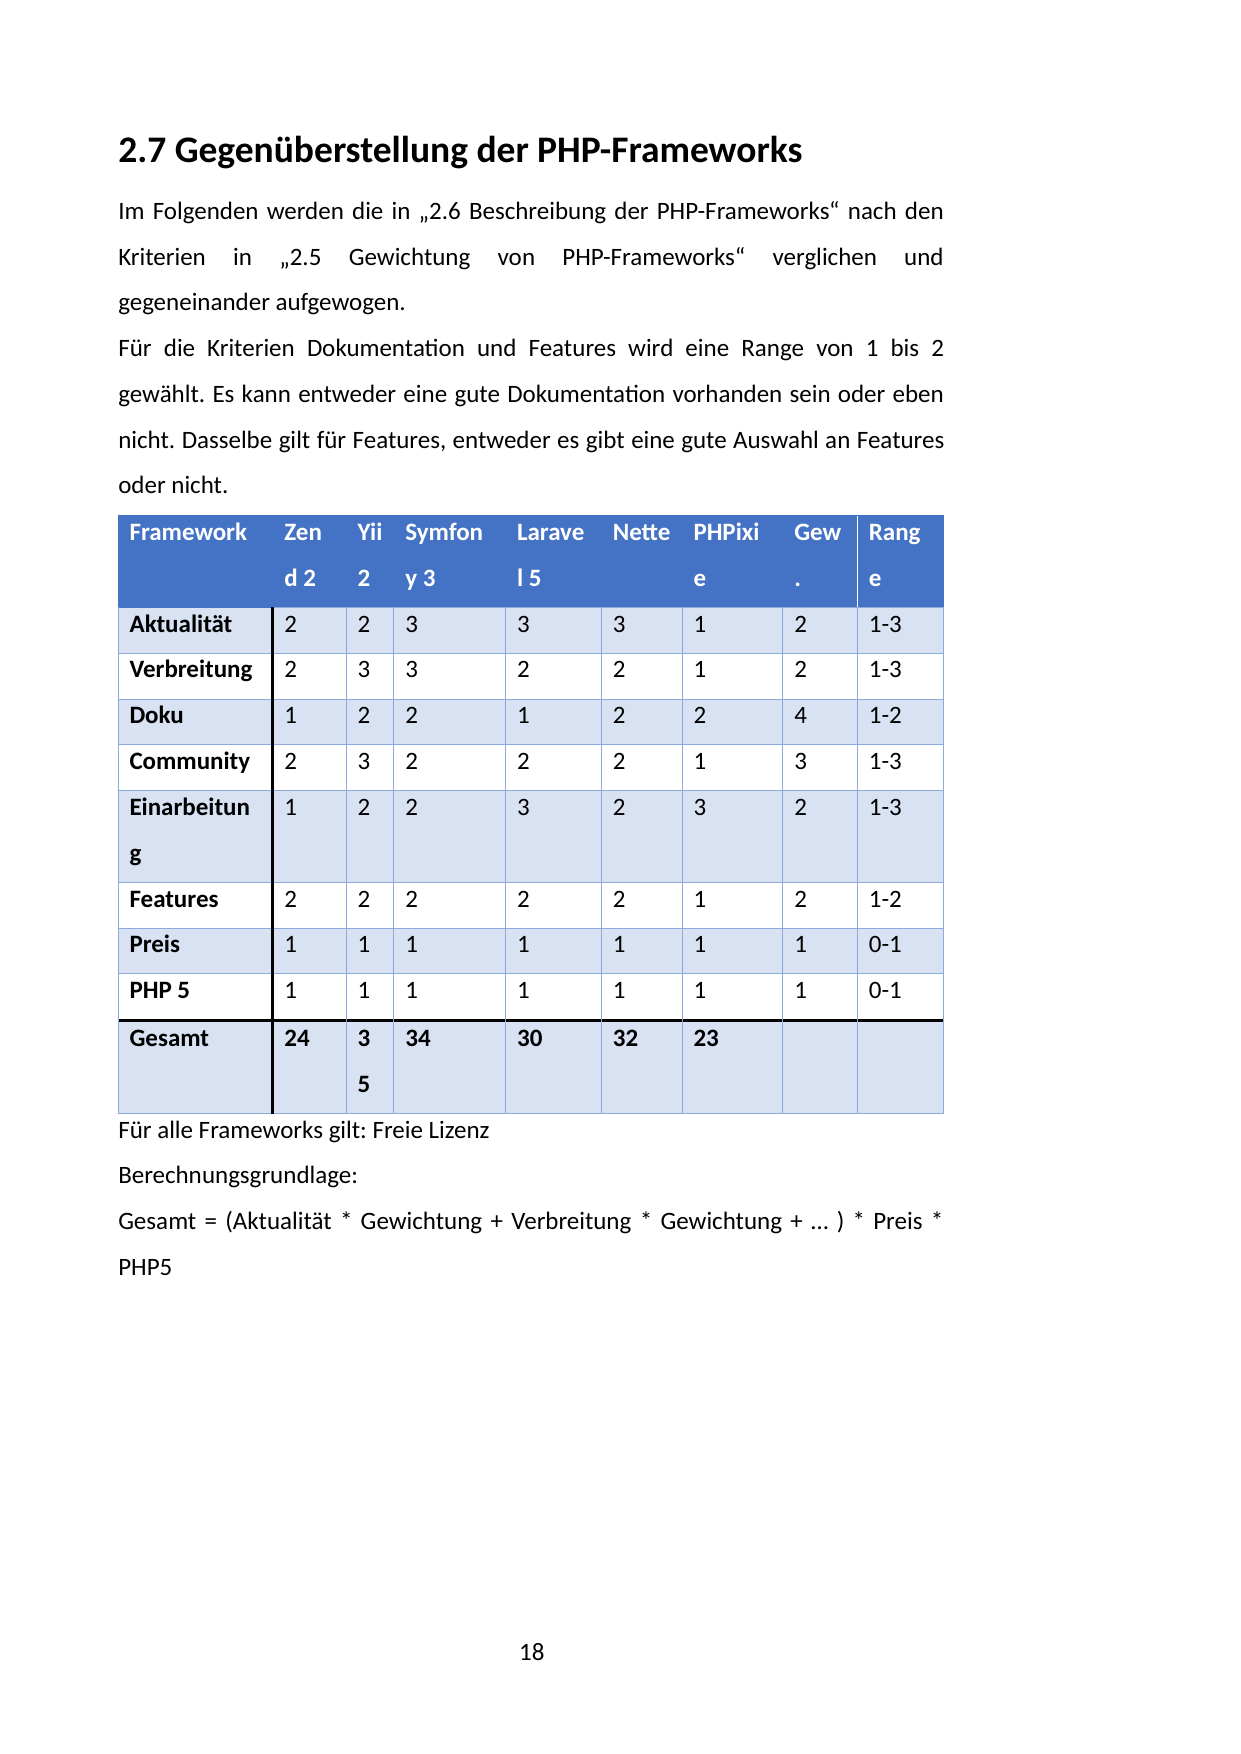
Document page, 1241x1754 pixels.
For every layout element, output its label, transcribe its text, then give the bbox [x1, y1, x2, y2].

table_cell 1-3 [858, 654, 943, 698]
table_cell 30 [506, 1022, 601, 1113]
table_cell 1 [394, 974, 505, 1019]
table_cell 35 [347, 1022, 393, 1113]
table_cell 3 [347, 745, 393, 790]
table_cell 2 [394, 883, 505, 927]
table_cell 2 [274, 745, 346, 790]
table_cell 2 [274, 883, 346, 927]
table_cell 3 [602, 608, 682, 653]
table_cell 1 [683, 608, 782, 653]
table_cell 1 [783, 974, 857, 1019]
table_cell 1 [683, 745, 782, 790]
table_cell 1 [394, 929, 505, 973]
table_header Zend 2 [273, 516, 346, 607]
table_cell 2 [602, 700, 682, 744]
table_cell 4 [783, 700, 857, 744]
table_cell 1 [347, 929, 393, 973]
table_cell 2 [347, 608, 393, 653]
table_cell 1 [506, 700, 601, 744]
table_cell 2 [783, 883, 857, 927]
table_cell 2 [602, 791, 682, 882]
text Für die Kriterien Dokumentation und Features wird eine Range von 1 bis 2 gewählt. Es kann entweder eine gute Dokumentation vorhanden sein oder eben nicht. Dasselbe gilt für Features, entweder es gibt eine gute Auswahl an Features oder nicht. [118, 332, 945, 500]
table_cell Community [119, 745, 271, 790]
table_cell 3 [347, 654, 393, 698]
table_cell 3 [683, 791, 782, 882]
table_cell 1 [683, 974, 782, 1019]
text Für alle Frameworks gilt: Freie Lizenz [118, 1114, 945, 1144]
table_cell PHP 5 [119, 974, 271, 1019]
table_cell 0-1 [858, 929, 943, 973]
table_cell 1 [683, 883, 782, 927]
table_cell 1 [506, 974, 601, 1019]
table_cell 2 [602, 654, 682, 698]
table_cell 1-2 [858, 883, 943, 927]
table_cell 24 [274, 1022, 346, 1113]
table_cell 1-3 [858, 745, 943, 790]
table_cell Einarbeitung [119, 791, 271, 882]
table_cell 3 [783, 745, 857, 790]
table_cell 1 [783, 929, 857, 973]
table_cell 1-3 [858, 791, 943, 882]
table_cell 2 [274, 608, 346, 653]
table_cell 2 [602, 883, 682, 927]
table_cell 2 [783, 791, 857, 882]
table_header Gew. [783, 516, 857, 607]
table_cell 2 [347, 883, 393, 927]
table_cell 0-1 [858, 974, 943, 1019]
subtitle 2.7 Gegenüberstellung der PHP-Frameworks [118, 126, 945, 172]
table_cell 2 [783, 654, 857, 698]
table_cell 3 [506, 791, 601, 882]
table_cell 23 [683, 1022, 782, 1113]
table_cell 3 [506, 608, 601, 653]
table_header Yii 2 [346, 516, 394, 607]
table_cell 1 [274, 700, 346, 744]
table_cell 1 [274, 974, 346, 1019]
table_cell 3 [394, 654, 505, 698]
table_cell [858, 1022, 943, 1113]
table_cell Gesamt [119, 1022, 271, 1113]
table_cell 2 [783, 608, 857, 653]
table_cell 1 [274, 929, 346, 973]
table_cell Features [119, 883, 271, 927]
table_cell 34 [394, 1022, 505, 1113]
text Gesamt = (Aktualität * Gewichtung + Verbreitung * Gewichtung + … ) * Preis * PHP5 [118, 1205, 945, 1282]
table_cell 1 [602, 974, 682, 1019]
table_header Framework [119, 516, 273, 607]
table_header PHPixie [682, 516, 783, 607]
text Berechnungsgrundlage: [118, 1159, 945, 1190]
text Im Folgenden werden die in „2.6 Beschreibung der PHP-Frameworks“ nach den Kriterien in „2.5 Gewichtung von PHP-Frameworks“ verglichen und gegeneinander aufgewogen. [118, 195, 945, 317]
table_cell 1 [683, 929, 782, 973]
table_cell 2 [506, 745, 601, 790]
table_cell Doku [119, 700, 271, 744]
table_cell 2 [347, 700, 393, 744]
table_cell 1 [683, 654, 782, 698]
table_cell 2 [394, 700, 505, 744]
table_cell 1 [506, 929, 601, 973]
table_cell [783, 1022, 857, 1113]
table_cell 1-2 [858, 700, 943, 744]
table_cell 1 [347, 974, 393, 1019]
table_cell 2 [394, 791, 505, 882]
table_cell 2 [394, 745, 505, 790]
table_cell 2 [602, 745, 682, 790]
table_cell 2 [506, 654, 601, 698]
table_cell 3 [394, 608, 505, 653]
table_cell 2 [274, 654, 346, 698]
table_cell Verbreitung [119, 654, 271, 698]
table_cell 32 [602, 1022, 682, 1113]
table_header Symfony 3 [394, 516, 506, 607]
table_cell 2 [683, 700, 782, 744]
table_header Range [858, 516, 943, 607]
table_cell 1 [602, 929, 682, 973]
table_cell 1-3 [858, 608, 943, 653]
table_cell 2 [347, 791, 393, 882]
table_cell 1 [274, 791, 346, 882]
table_cell Preis [119, 929, 271, 973]
table_header Laravel 5 [506, 516, 601, 607]
table_header Nette [601, 516, 682, 607]
table_cell Aktualität [119, 608, 271, 653]
table_cell 2 [506, 883, 601, 927]
